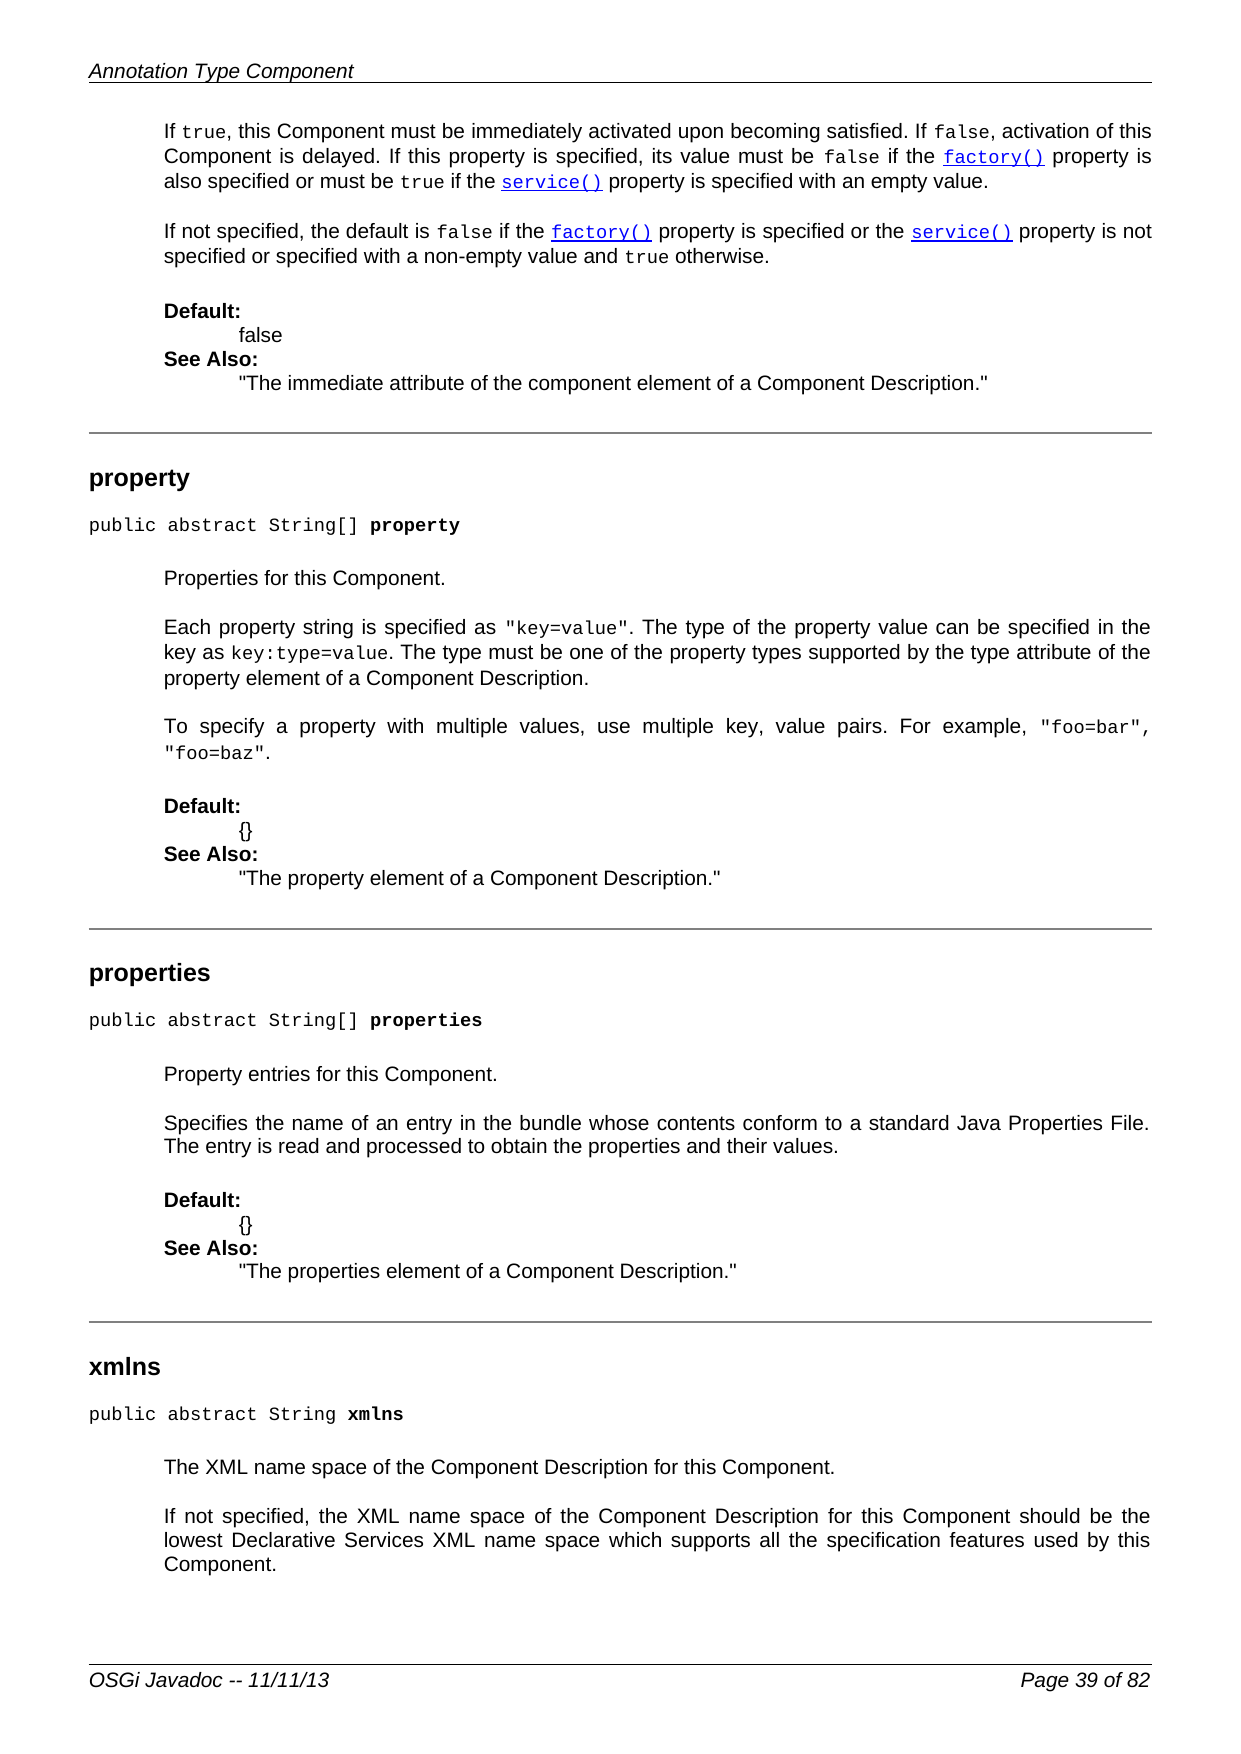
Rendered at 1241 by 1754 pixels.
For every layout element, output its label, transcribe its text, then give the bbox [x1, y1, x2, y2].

text If not specified, the default is false if the factory() property is specified or the service() property is not specified or specified with a non-empty value and true otherwise. [163, 219, 1152, 269]
text See Also: [163, 842, 1152, 866]
text Each property string is specified as "key=value". The type of the property value can be specified in the key as key:type=value. The type must be one of the property types supported by the type attribute of the property element of a Component Description. [163, 615, 1152, 689]
text To specify a property with multiple values, use multiple key, value pairs. For example, "foo=bar", "foo=baz". [163, 714, 1152, 765]
text Specifies the name of an entry in the bundle whose contents conform to a standard Java Properties File. The entry is read and processed to obtain the properties and their values. [163, 1110, 1152, 1158]
text See Also: [163, 1235, 1152, 1259]
text "The properties element of a Component Description." [238, 1259, 1152, 1283]
text "The immediate attribute of the component element of a Component Description." [238, 371, 1152, 394]
text "The property element of a Component Description." [238, 866, 1152, 890]
text false [238, 323, 1152, 347]
text public abstract String[] properties [88, 1011, 1152, 1032]
text Property entries for this Component. [163, 1061, 1152, 1085]
subtitle properties [88, 958, 1152, 987]
text Default: [163, 299, 1152, 323]
text Properties for this Component. [163, 566, 1152, 590]
subtitle xmlns [88, 1351, 1152, 1380]
text {} [238, 1211, 1152, 1235]
text If not specified, the XML name space of the Component Description for this Component should be the lowest Declarative Services XML name space which supports all the specification features used by this Component. [163, 1504, 1152, 1576]
text The XML name space of the Component Description for this Component. [163, 1455, 1152, 1479]
text Default: [163, 794, 1152, 818]
text Default: [163, 1187, 1152, 1211]
text public abstract String xmlns [88, 1404, 1152, 1426]
text See Also: [163, 347, 1152, 371]
text public abstract String[] property [88, 516, 1152, 537]
text {} [238, 818, 1152, 842]
text If true, this Component must be immediately activated upon becoming satisfied. If false, activation of this Component is delayed. If this property is specified, its value must be false if the factory() property is also specified or must be true if the service() property is specified with an empty value. [163, 118, 1152, 194]
subtitle property [88, 463, 1152, 491]
